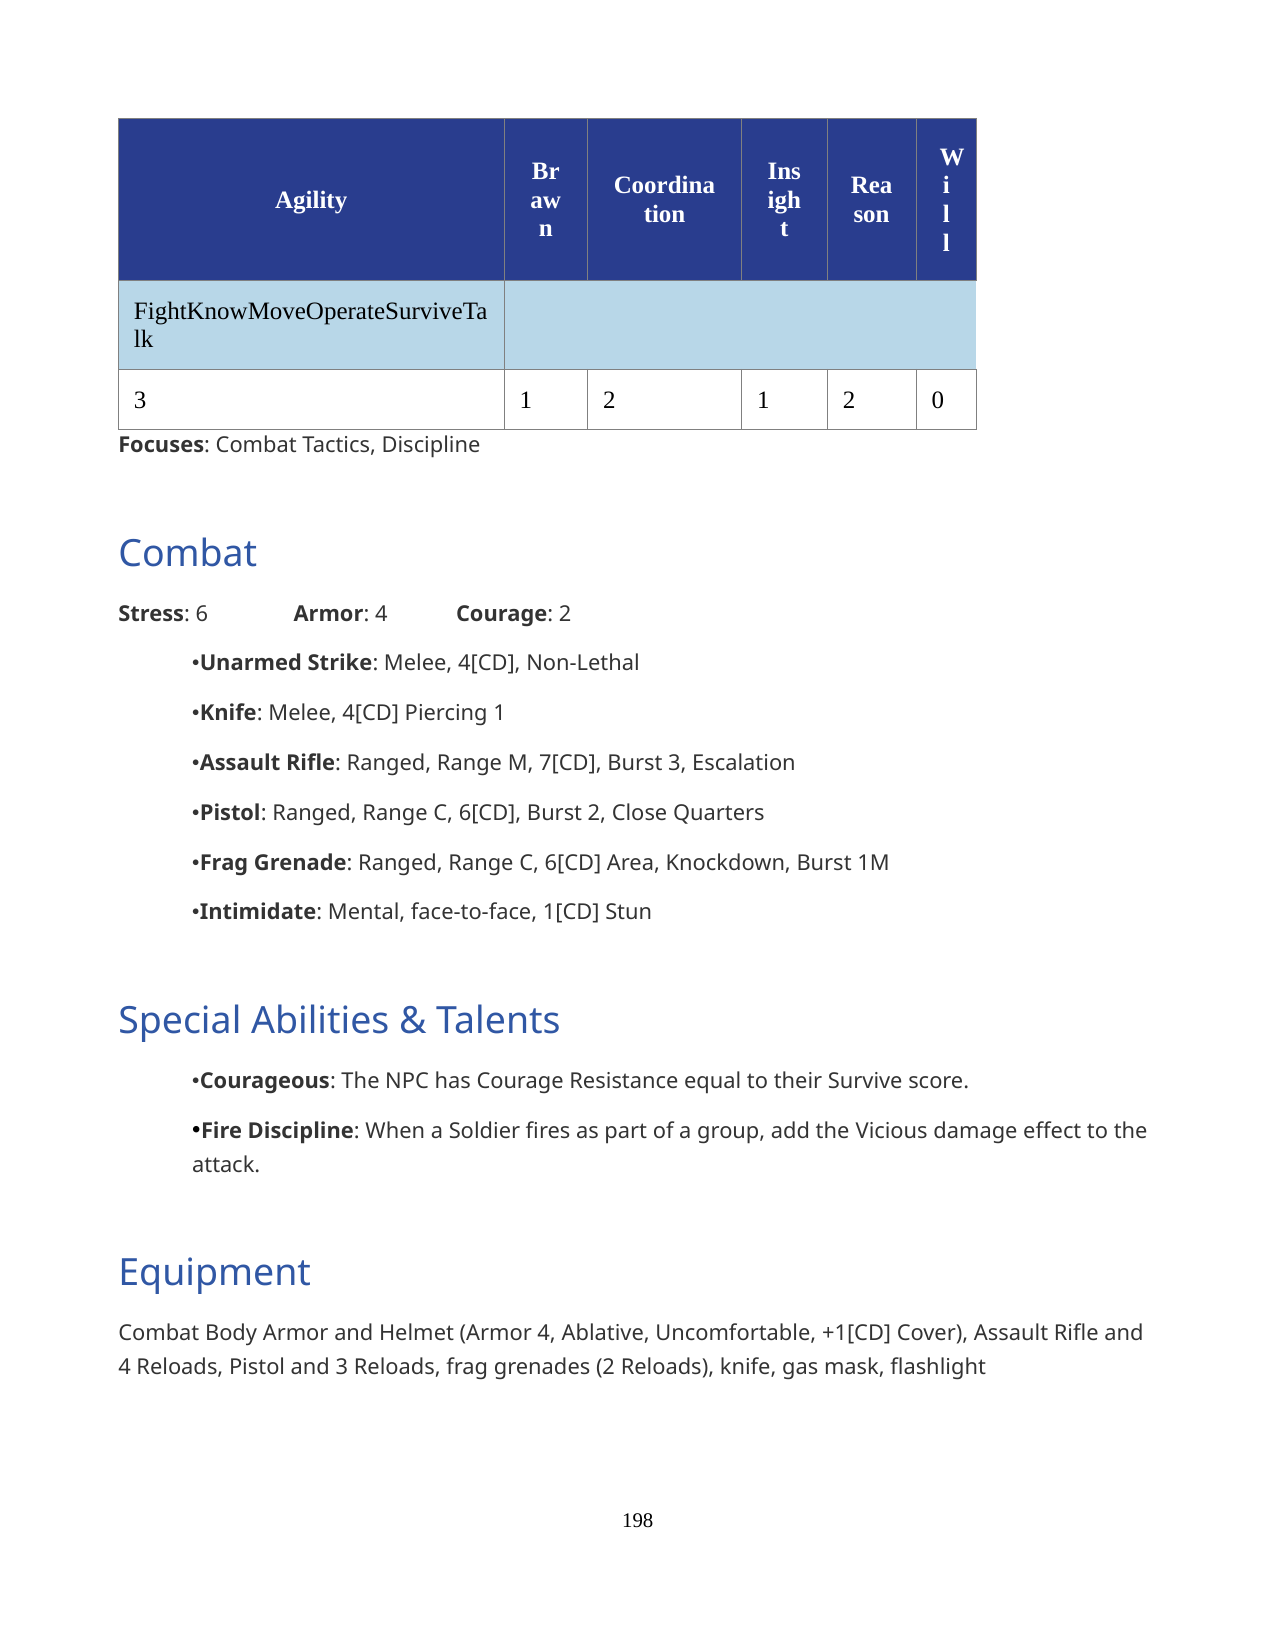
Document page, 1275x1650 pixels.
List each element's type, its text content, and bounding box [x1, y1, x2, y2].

list Unarmed Strike: Melee, 4[CD], Non-Lethal [118, 647, 1157, 677]
table_header Will [917, 119, 976, 280]
table_header Agility [119, 119, 504, 280]
list Intimidate: Mental, face-to-face, 1[CD] Stun [118, 896, 1157, 926]
table_cell 2 [828, 370, 916, 429]
text Stress: 6 Armor: 4 Courage: 2 [118, 598, 1157, 627]
table_header Coordination [588, 119, 741, 280]
list Knife: Melee, 4[CD] Piercing 1 [118, 697, 1157, 727]
subtitle Special Abilities & Talents [118, 993, 1157, 1044]
table_header Reason [828, 119, 916, 280]
list Assault Rifle: Ranged, Range M, 7[CD], Burst 3, Escalation [118, 747, 1157, 777]
list Frag Grenade: Ranged, Range C, 6[CD] Area, Knockdown, Burst 1M [118, 847, 1157, 876]
subtitle Combat [118, 526, 1157, 577]
list Pistol: Ranged, Range C, 6[CD], Burst 2, Close Quarters [118, 797, 1157, 827]
text Focuses: Combat Tactics, Discipline [118, 429, 1157, 459]
table_cell 3 [119, 370, 504, 429]
table_cell 1 [505, 370, 587, 429]
table_header Brawn [505, 119, 587, 280]
table_cell 2 [588, 370, 741, 429]
table_cell [505, 281, 976, 369]
table_header Insight [742, 119, 827, 280]
table_cell 0 [917, 370, 976, 429]
subtitle Equipment [118, 1245, 1157, 1296]
list Courageous: The NPC has Courage Resistance equal to their Survive score. [118, 1065, 1157, 1094]
table_cell 1 [742, 370, 827, 429]
text Combat Body Armor and Helmet (Armor 4, Ablative, Uncomfortable, +1[CD] Cover), Assault Rifle and 4 Reloads, Pistol and 3 Reloads, frag grenades (2 Reloads), knife, gas mask, flashlight [118, 1317, 1157, 1381]
table_cell FightKnowMoveOperateSurviveTalk [119, 281, 504, 369]
list Fire Discipline: When a Soldier fires as part of a group, add the Vicious damage effect to the attack. [118, 1114, 1157, 1178]
